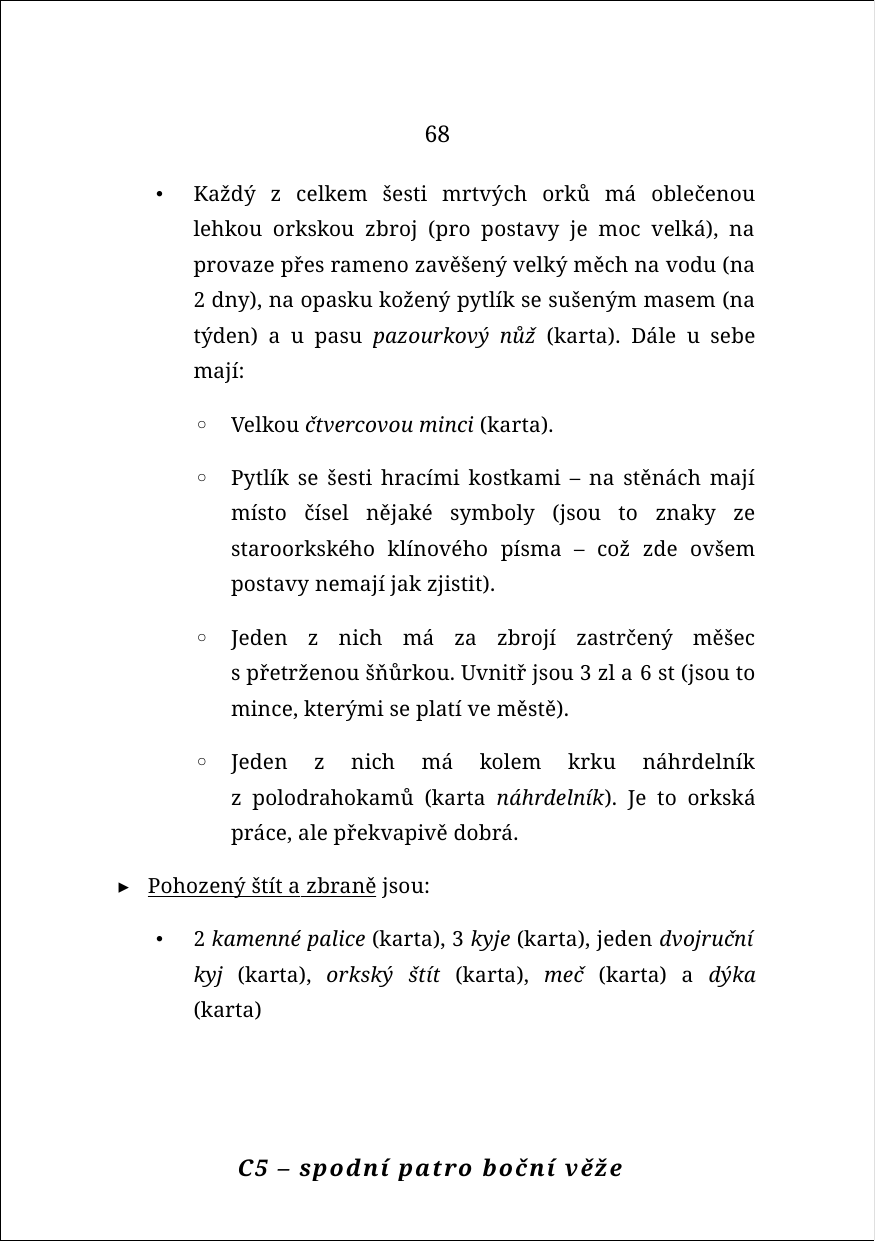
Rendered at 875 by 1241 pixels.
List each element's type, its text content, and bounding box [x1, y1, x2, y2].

list Každý z⁠ celkem šesti mrtvých orků má oblečenou lehkou orkskou zbroj (pro postavy je moc velká), na provaze přes rameno zavěšený velký měch na vodu (na 2 dny), na opasku kožený pytlík se sušeným masem (na týden) a⁠ u⁠ pasu pazourkový nůž (karta). Dále u⁠ sebe mají: [156, 179, 756, 385]
list 2 kamenné palice (karta), 3 kyje (karta), jeden dvojruční kyj (karta), orkský štít (karta), meč (karta) a⁠ dýka (karta) [156, 924, 756, 1024]
list Velkou čtvercovou minci (karta). [193, 410, 756, 438]
list Pytlík se šesti hracími kostkami – na stěnách mají místo čísel nějaké symboly (jsou to znaky ze staroorkského klínového písma – což zde ovšem postavy nemají jak zjistit). [193, 463, 756, 598]
text ▸ Pohozený štít a⁠ zbraně jsou: [118, 871, 756, 900]
list Jeden z⁠ nich má za zbrojí zastrčený měšec s⁠ přetrženou šňůrkou. Uvnitř jsou 3 zl a⁠ 6 st (jsou to mince, kterými se platí ve městě). [193, 623, 756, 722]
list Jeden z⁠ nich má kolem krku náhrdelník z⁠ polodrahokamů (karta náhrdelník). Je to orkská práce, ale překvapivě dobrá. [193, 747, 756, 847]
